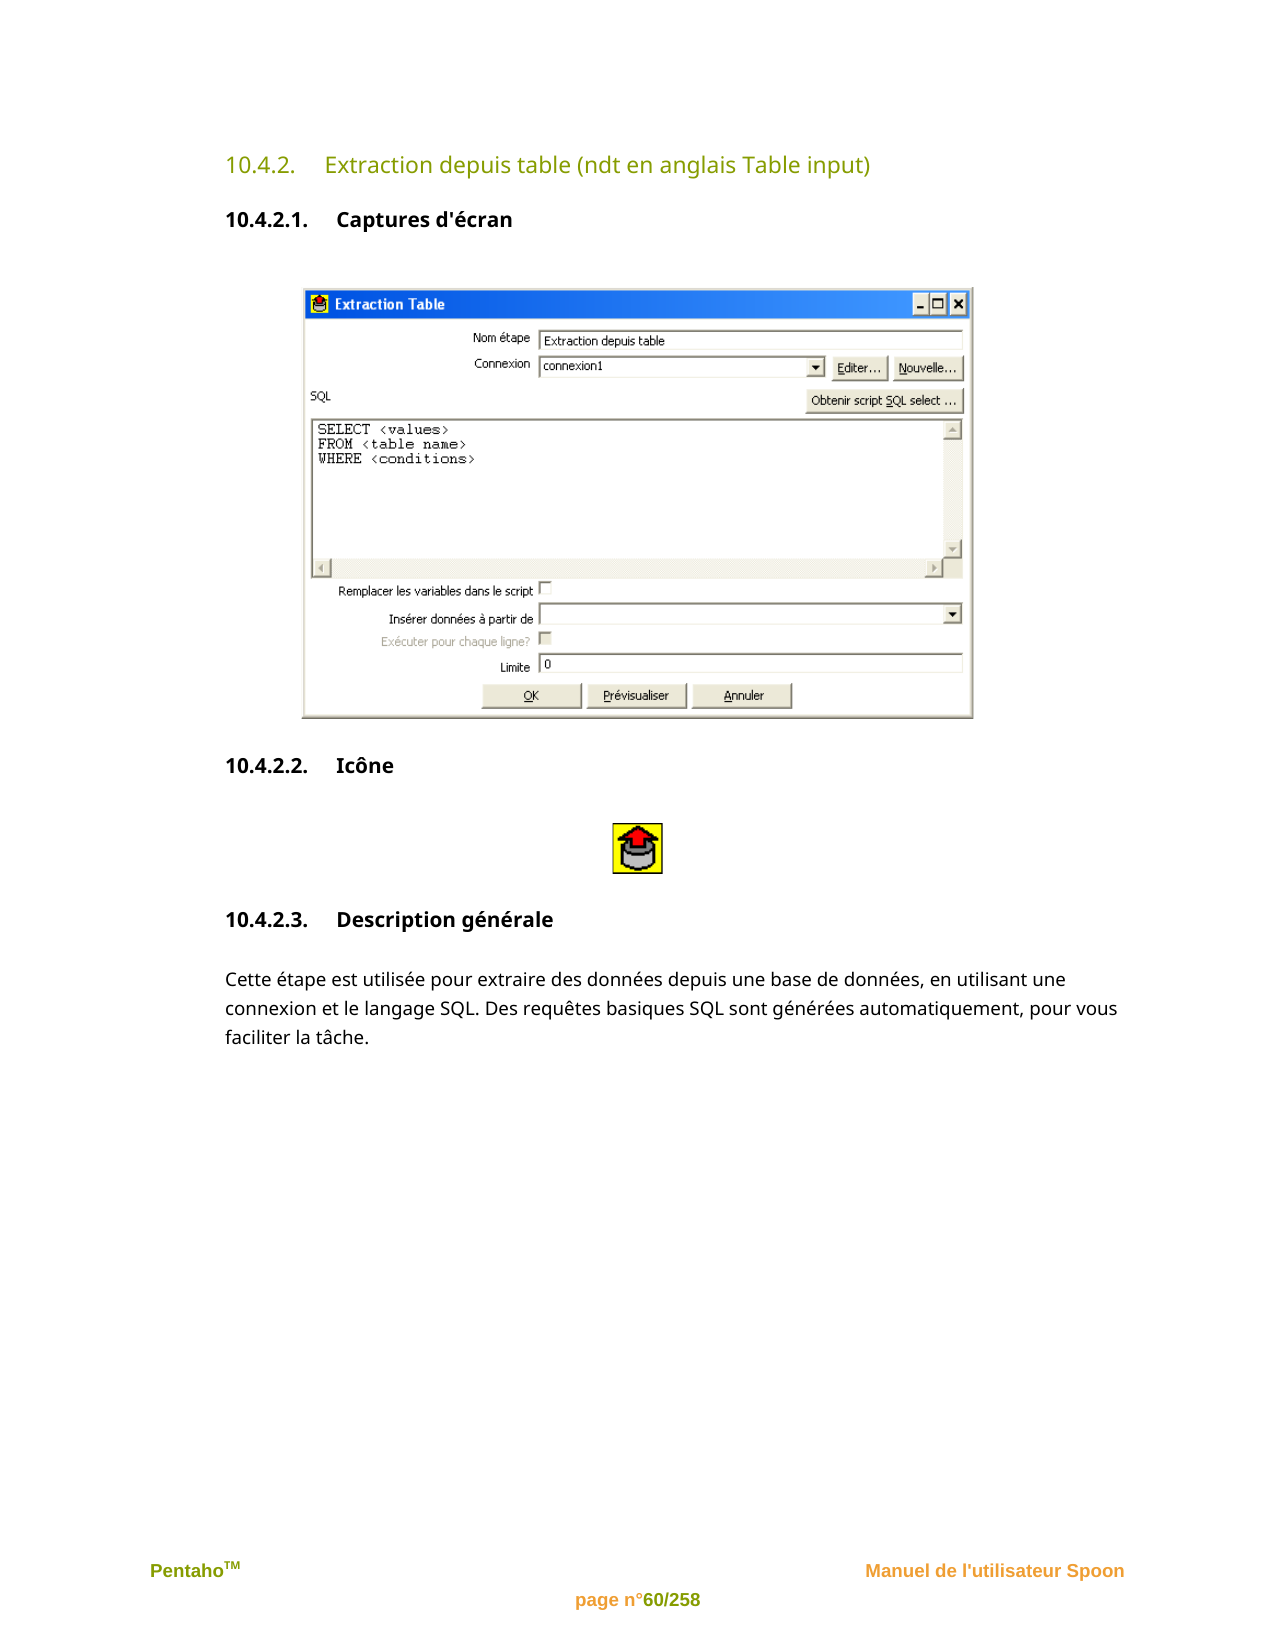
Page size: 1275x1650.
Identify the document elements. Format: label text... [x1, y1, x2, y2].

picture [612, 823, 663, 874]
subtitle Description générale [225, 804, 1125, 934]
text Cette étape est utilisée pour extraire des données depuis une base de données, en utilisant une connexion et le langage SQL. Des requêtes basiques SQL sont générées automatiquement, pour vous faciliter la tâche. [225, 963, 1125, 1051]
subtitle Extraction depuis table (ndt en anglais Table input) [225, 150, 1125, 179]
picture [301, 287, 974, 719]
subtitle Captures d'écran [225, 204, 1125, 233]
subtitle Icône [225, 258, 1125, 779]
